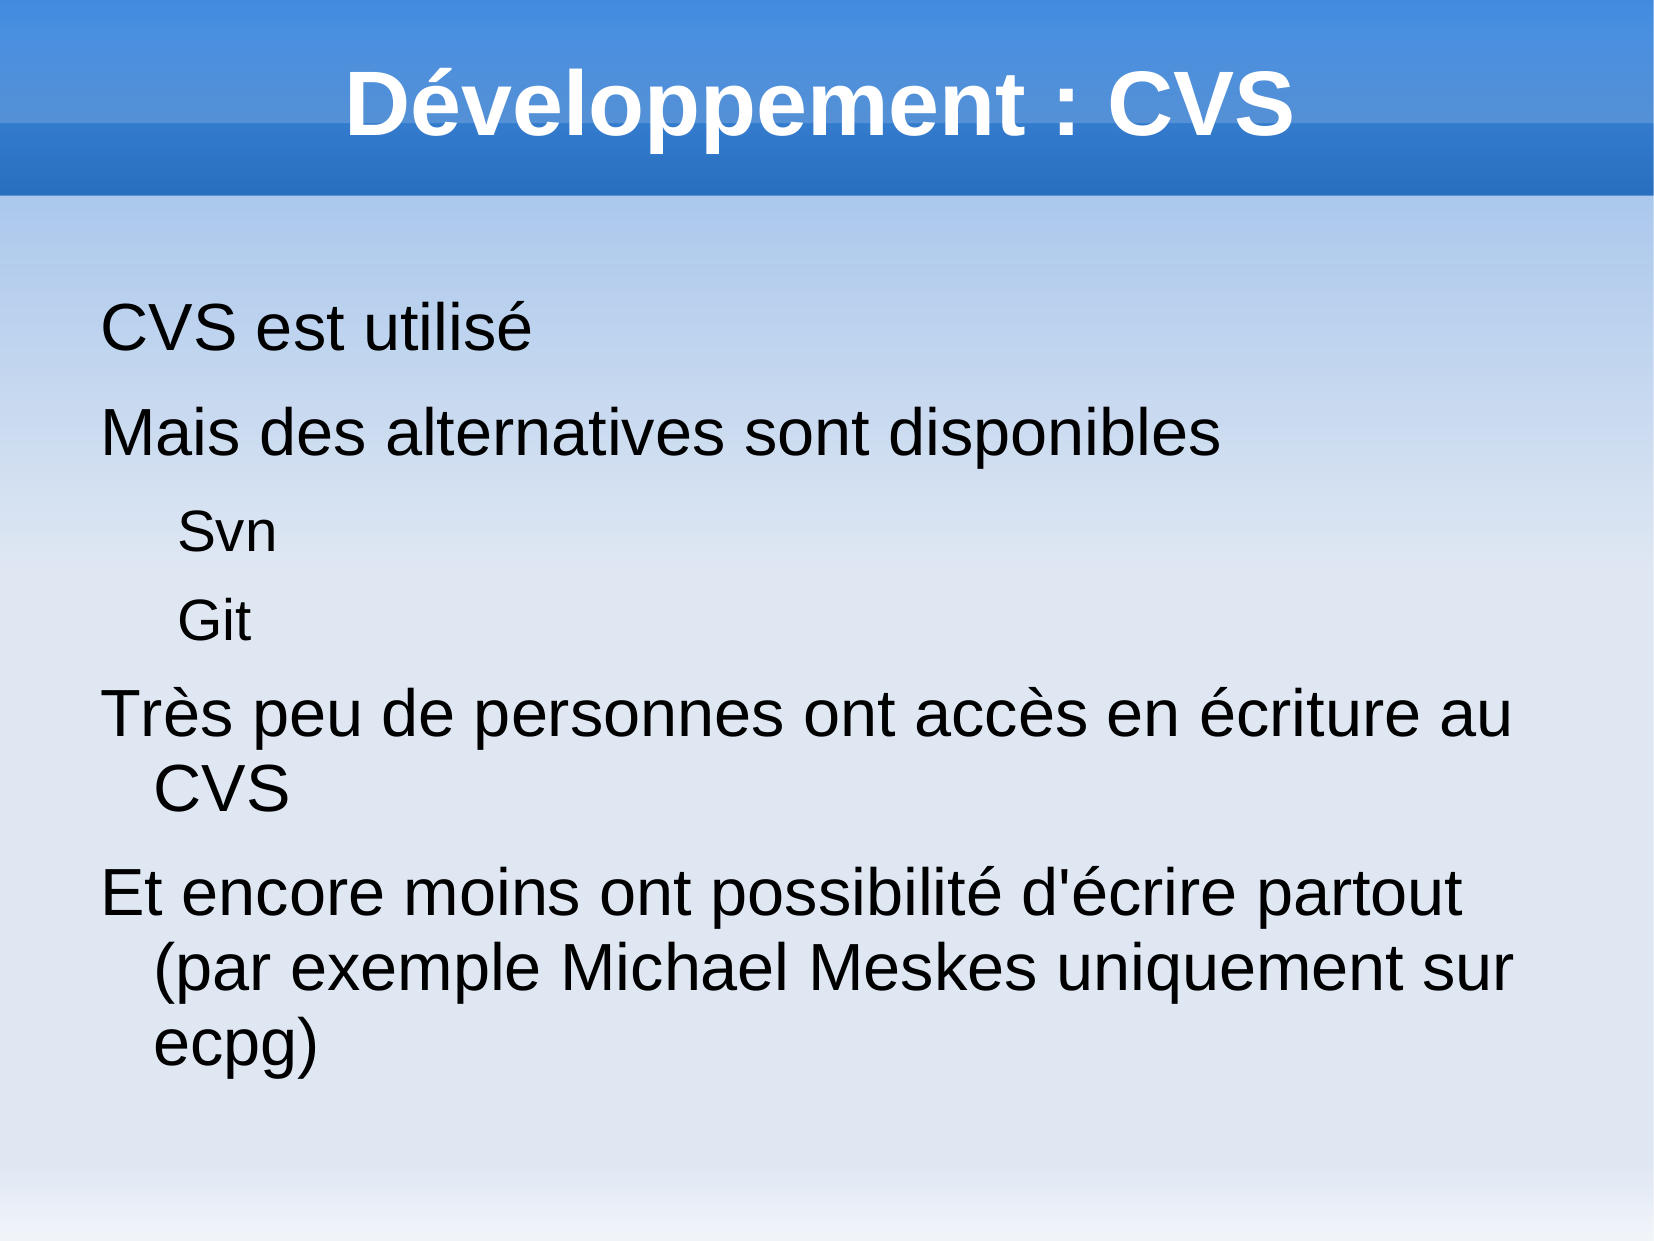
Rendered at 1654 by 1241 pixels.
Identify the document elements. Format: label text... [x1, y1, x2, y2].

title Développement : CVS [76, 7, 1565, 200]
picture [0, 0, 1654, 1241]
list CVS est utilisé Mais des alternatives sont disponibles Svn Git Très peu de personnes ont accès en écriture au CVS Et encore moins ont possibilité d'écrire partout (par exemple Michael Meskes uniquement sur ecpg) [82, 290, 1571, 1153]
